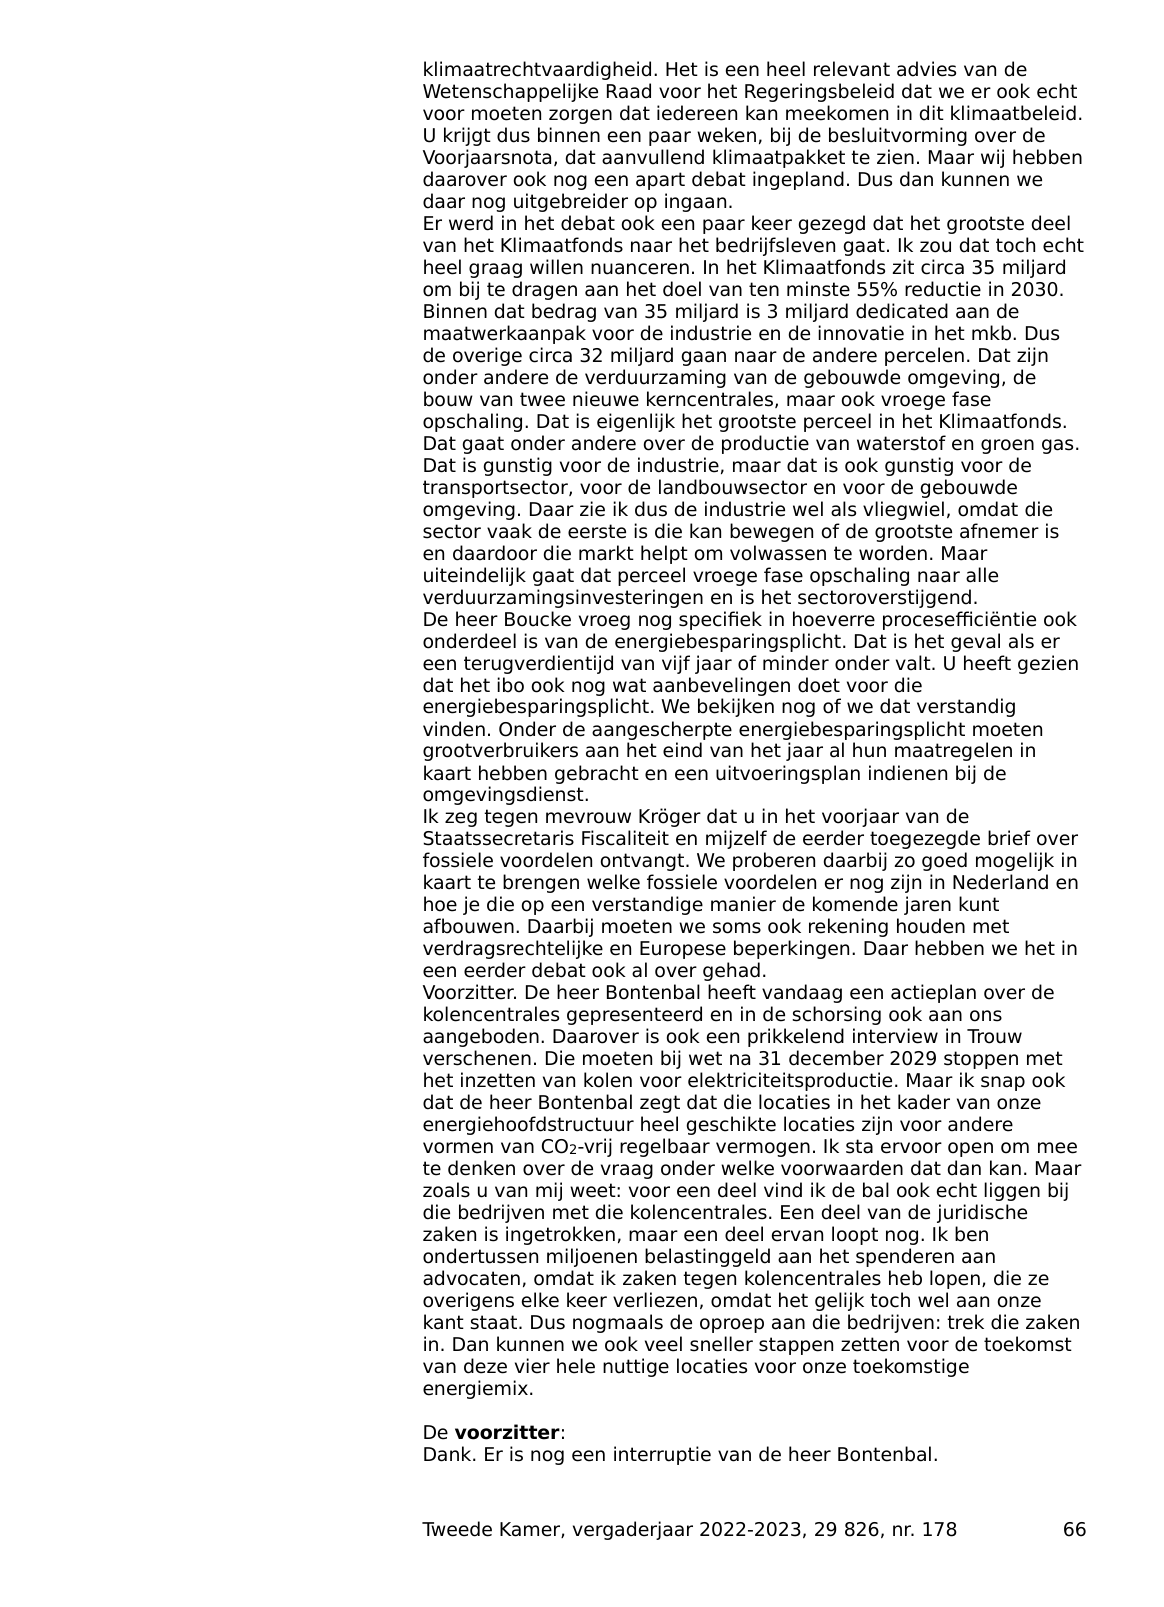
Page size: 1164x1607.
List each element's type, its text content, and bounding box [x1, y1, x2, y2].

text Dank. Er is nog een interruptie van de heer Bontenbal. [422, 1444, 1087, 1466]
text Ik zeg tegen mevrouw Kröger dat u in het voorjaar van de Staatssecretaris Fiscaliteit en mijzelf de eerder toegezegde brief over fossiele voordelen ontvangt. We proberen daarbij zo goed mogelijk in kaart te brengen welke fossiele voordelen er nog zijn in Nederland en hoe je die op een verstandige manier de komende jaren kunt afbouwen. Daarbij moeten we soms ook rekening houden met verdragsrechtelijke en Europese beperkingen. Daar hebben we het in een eerder debat ook al over gehad. [422, 806, 1087, 982]
text klimaatrechtvaardigheid. Het is een heel relevant advies van de Wetenschappelijke Raad voor het Regeringsbeleid dat we er ook echt voor moeten zorgen dat iedereen kan meekomen in dit klimaatbeleid. U krijgt dus binnen een paar weken, bij de besluitvorming over de Voorjaarsnota, dat aanvullend klimaatpakket te zien. Maar wij hebben daarover ook nog een apart debat ingepland. Dus dan kunnen we daar nog uitgebreider op ingaan. [422, 59, 1087, 213]
text Er werd in het debat ook een paar keer gezegd dat het grootste deel van het Klimaatfonds naar het bedrijfsleven gaat. Ik zou dat toch echt heel graag willen nuanceren. In het Klimaatfonds zit circa 35 miljard om bij te dragen aan het doel van ten minste 55% reductie in 2030. Binnen dat bedrag van 35 miljard is 3 miljard dedicated aan de maatwerkaanpak voor de industrie en de innovatie in het mkb. Dus de overige circa 32 miljard gaan naar de andere percelen. Dat zijn onder andere de verduurzaming van de gebouwde omgeving, de bouw van twee nieuwe kerncentrales, maar ook vroege fase opschaling. Dat is eigenlijk het grootste perceel in het Klimaatfonds. Dat gaat onder andere over de productie van waterstof en groen gas. Dat is gunstig voor de industrie, maar dat is ook gunstig voor de transportsector, voor de landbouwsector en voor de gebouwde omgeving. Daar zie ik dus de industrie wel als vliegwiel, omdat die sector vaak de eerste is die kan bewegen of de grootste afnemer is en daardoor die markt helpt om volwassen te worden. Maar uiteindelijk gaat dat perceel vroege fase opschaling naar alle verduurzamingsinvesteringen en is het sectoroverstijgend. [422, 213, 1087, 608]
text Voorzitter. De heer Bontenbal heeft vandaag een actieplan over de kolencentrales gepresenteerd en in de schorsing ook aan ons aangeboden. Daarover is ook een prikkelend interview in Trouw verschenen. Die moeten bij wet na 31 december 2029 stoppen met het inzetten van kolen voor elektriciteitsproductie. Maar ik snap ook dat de heer Bontenbal zegt dat die locaties in het kader van onze energiehoofdstructuur heel geschikte locaties zijn voor andere vormen van CO2-vrij regelbaar vermogen. Ik sta ervoor open om mee te denken over de vraag onder welke voorwaarden dat dan kan. Maar zoals u van mij weet: voor een deel vind ik de bal ook echt liggen bij die bedrijven met die kolencentrales. Een deel van de juridische zaken is ingetrokken, maar een deel ervan loopt nog. Ik ben ondertussen miljoenen belastinggeld aan het spenderen aan advocaten, omdat ik zaken tegen kolencentrales heb lopen, die ze overigens elke keer verliezen, omdat het gelijk toch wel aan onze kant staat. Dus nogmaals de oproep aan die bedrijven: trek die zaken in. Dan kunnen we ook veel sneller stappen zetten voor de toekomst van deze vier hele nuttige locaties voor onze toekomstige energiemix. [422, 982, 1087, 1400]
text De heer Boucke vroeg nog specifiek in hoeverre procesefficiëntie ook onderdeel is van de energiebesparingsplicht. Dat is het geval als er een terugverdientijd van vijf jaar of minder onder valt. U heeft gezien dat het ibo ook nog wat aanbevelingen doet voor die energiebesparingsplicht. We bekijken nog of we dat verstandig vinden. Onder de aangescherpte energiebesparingsplicht moeten grootverbruikers aan het eind van het jaar al hun maatregelen in kaart hebben gebracht en een uitvoeringsplan indienen bij de omgevingsdienst. [422, 608, 1087, 806]
text De voorzitter: [422, 1422, 1087, 1444]
